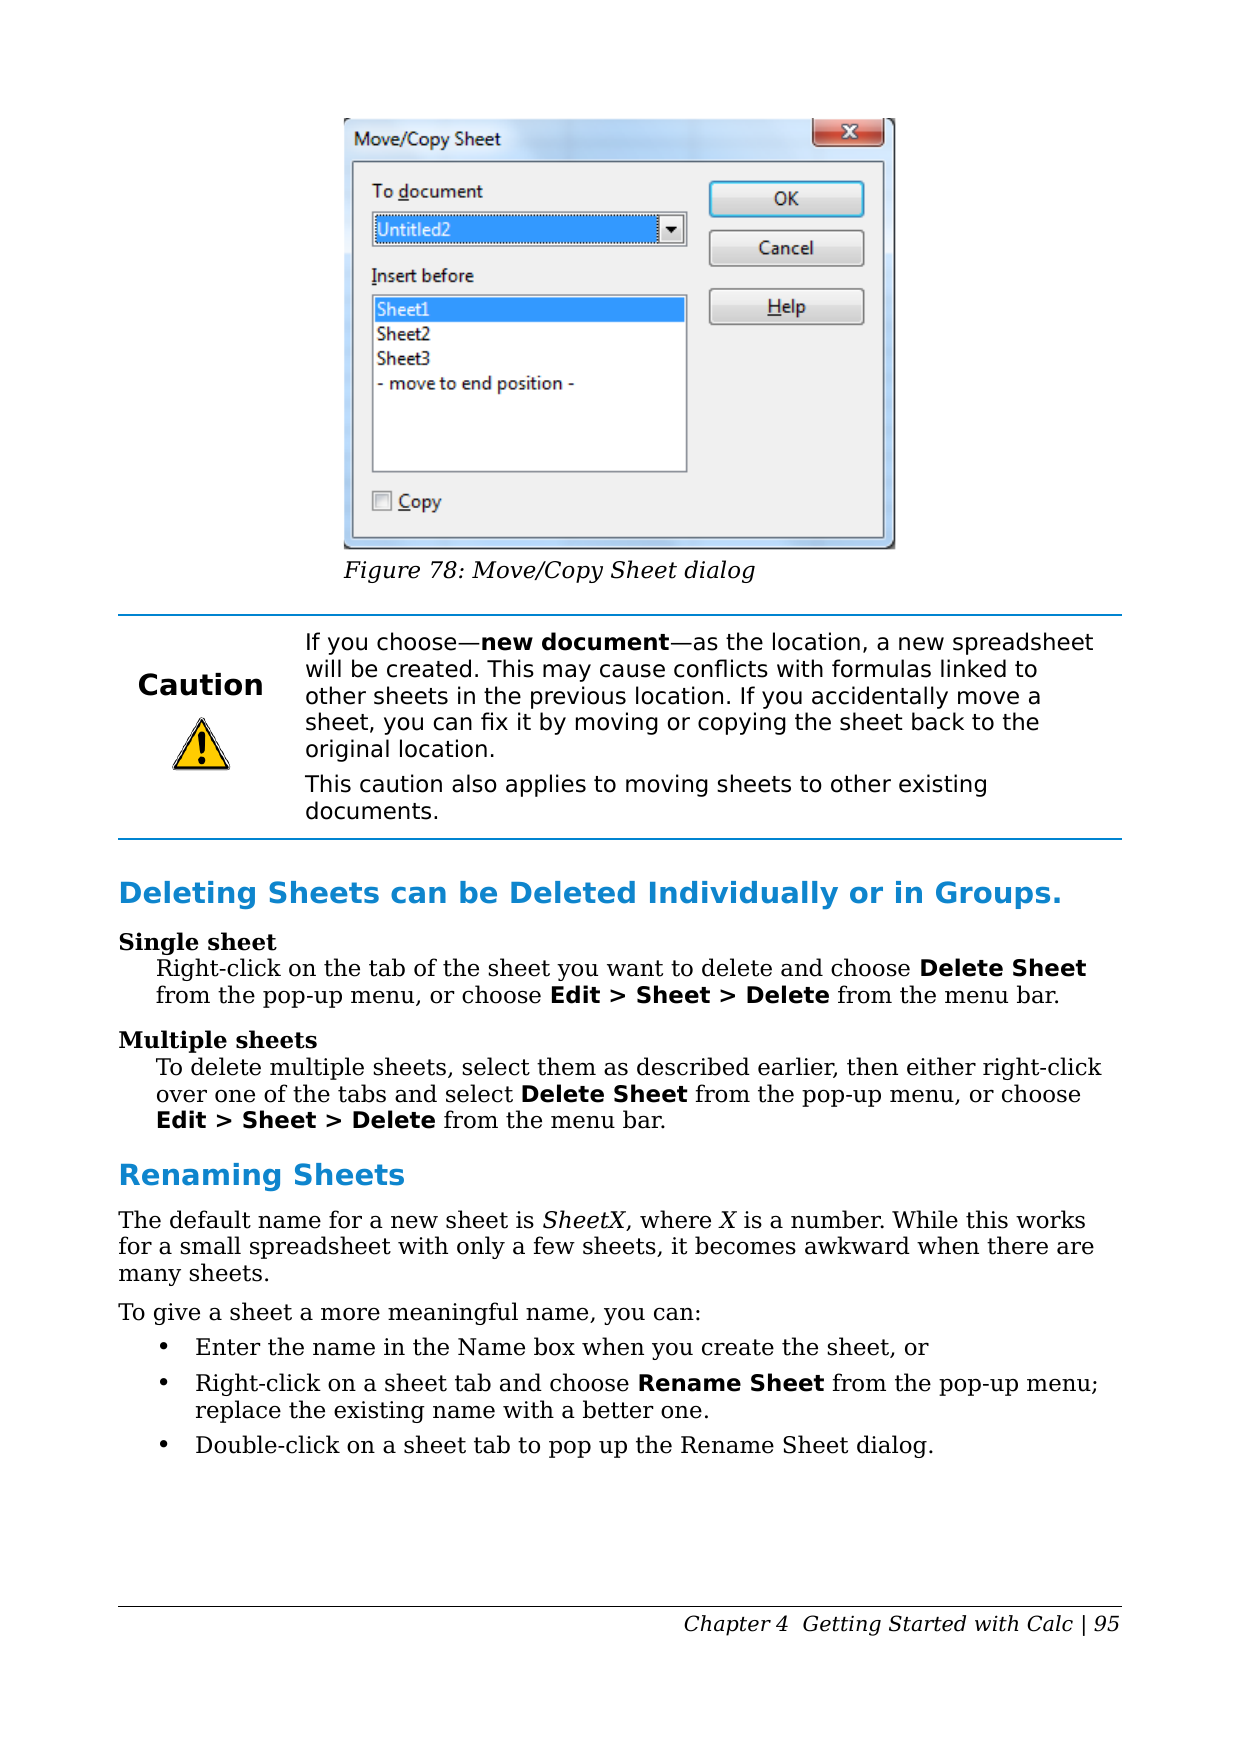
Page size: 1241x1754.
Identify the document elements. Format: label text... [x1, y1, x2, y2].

text Right-click on the tab of the sheet you want to delete and choose Delete Sheet from the pop‑up menu, or choose Edit > Sheet > Delete from the menu bar. [156, 956, 1122, 1009]
subtitle Deleting Sheets can be Deleted Individually or in Groups. [118, 876, 1122, 910]
picture [343, 118, 897, 551]
table_header Caution [118, 616, 283, 837]
table_header If you choose—new document—as the location, a new spreadsheet will be created. This may cause conflicts with formulas linked to other sheets in the previous location. If you accidentally move a sheet, you can fix it by moving or copying the sheet back to the original location. This caution also applies to moving sheets to other existing documents. [283, 616, 1122, 837]
list To give a sheet a more meaningful name, you can: [118, 1299, 1122, 1326]
text To delete multiple sheets, select them as described earlier, then either right-click over one of the tabs and select Delete Sheet from the pop-up menu, or choose Edit > Sheet > Delete from the menu bar. [156, 1054, 1122, 1134]
picture [168, 714, 233, 774]
list Double-click on a sheet tab to pop up the Rename Sheet dialog. [156, 1430, 1122, 1459]
text Figure 78: Move/Copy Sheet dialog [344, 557, 896, 584]
list Right-click on a sheet tab and choose Rename Sheet from the pop-up menu; replace the existing name with a better one. [156, 1368, 1122, 1424]
subtitle Renaming Sheets [118, 1158, 1122, 1192]
list Enter the name in the Name box when you create the sheet, or [156, 1332, 1122, 1362]
text Single sheet [118, 929, 1122, 956]
text The default name for a new sheet is SheetX, where X is a number. While this works for a small spreadsheet with only a few sheets, it becomes awkward when there are many sheets. [118, 1205, 1122, 1287]
text Multiple sheets [118, 1027, 1122, 1054]
